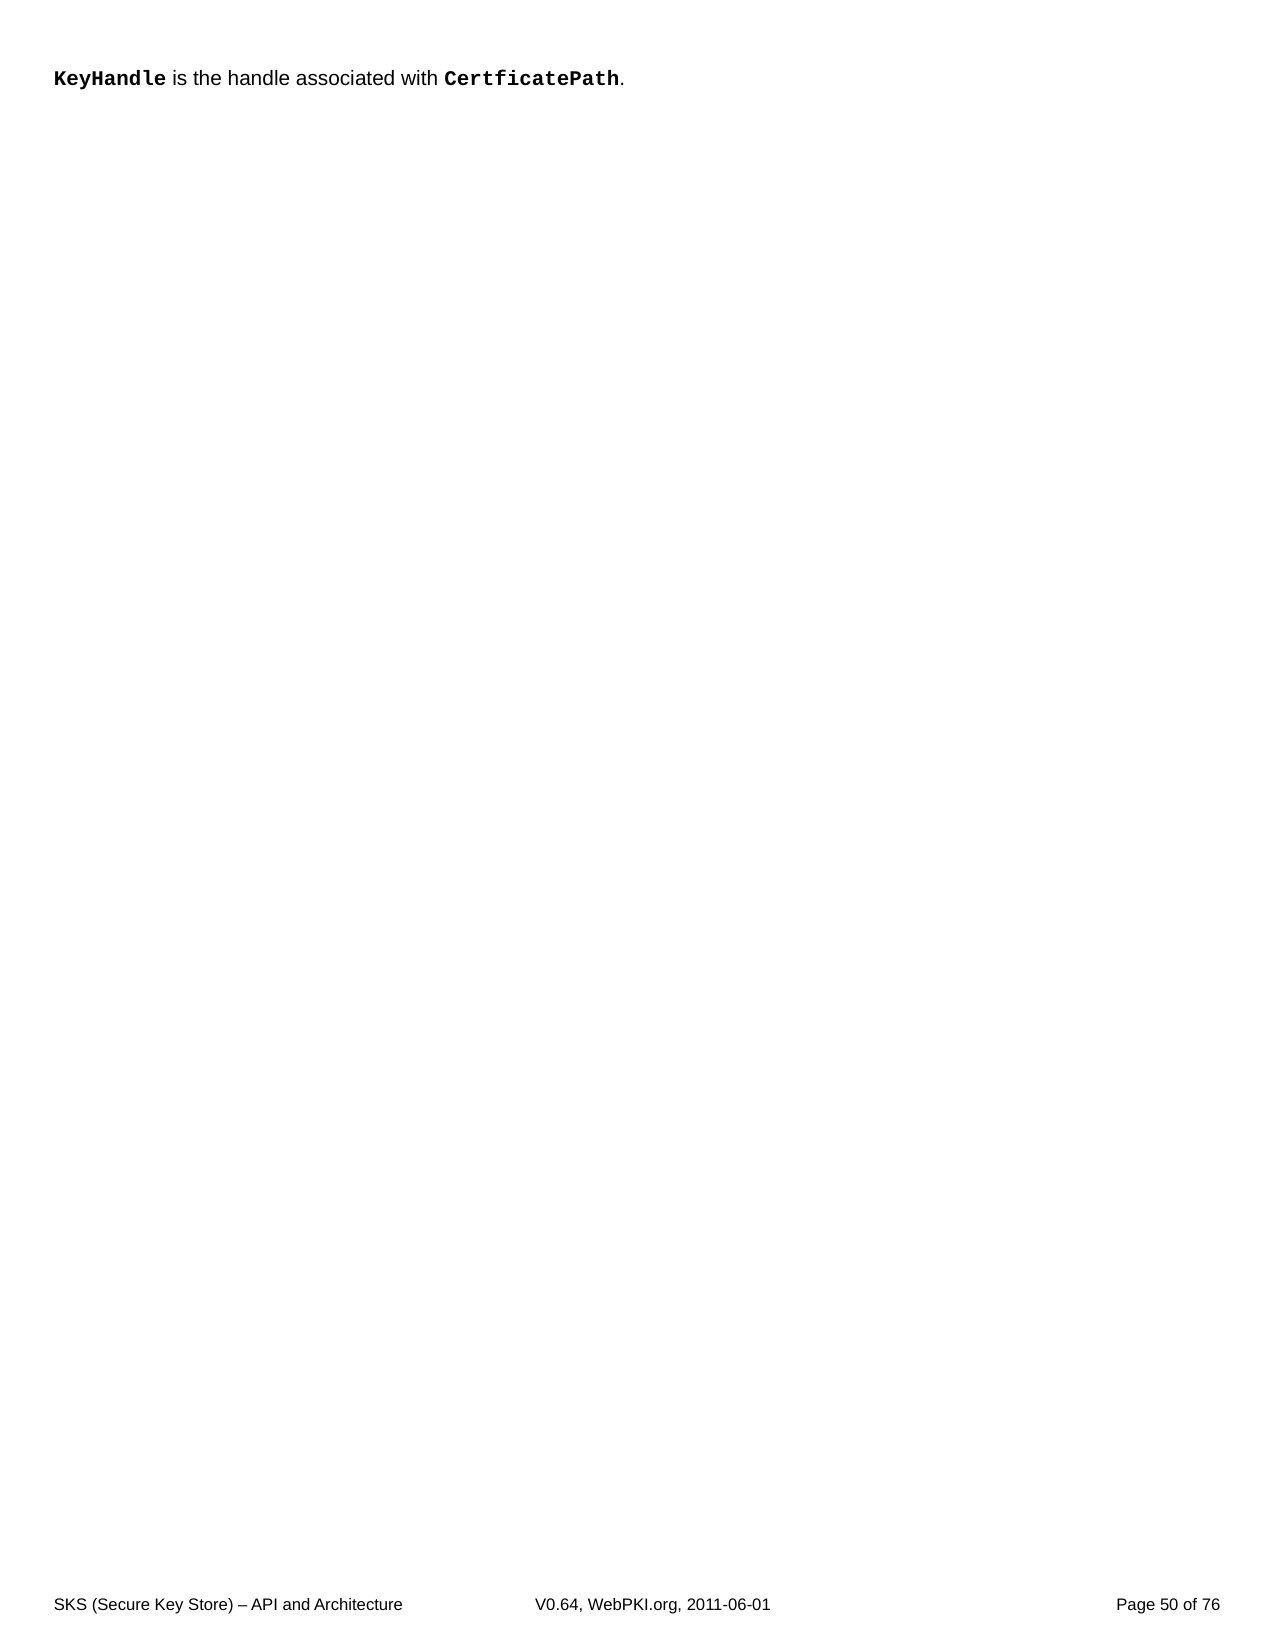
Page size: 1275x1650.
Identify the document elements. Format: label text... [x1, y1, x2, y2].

text KeyHandle is the handle associated with CertficatePath. [54, 66, 1221, 92]
